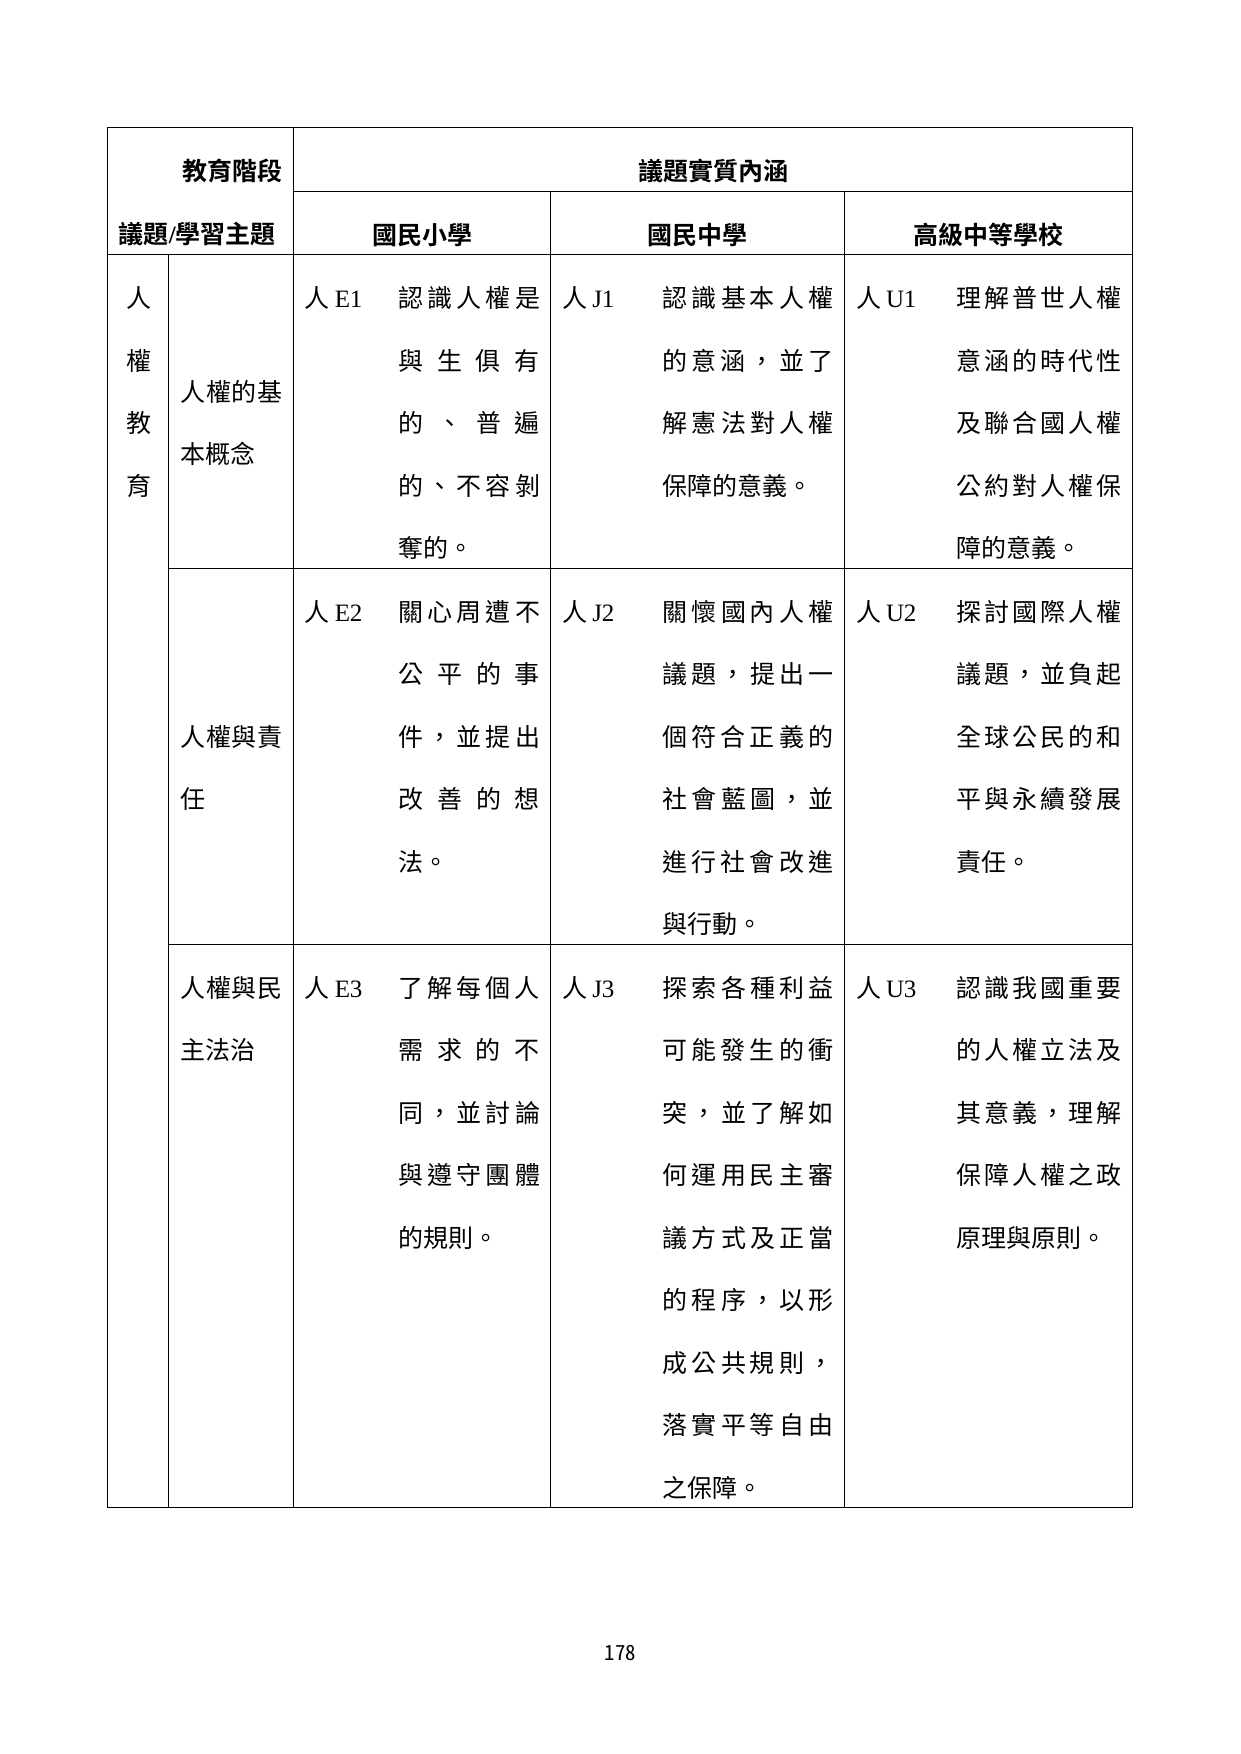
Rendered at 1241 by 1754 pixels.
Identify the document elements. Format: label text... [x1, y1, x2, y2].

table_cell 人U2 [845, 569, 945, 944]
table_cell 理解普世人權意涵的時代性及聯合國人權公約對人權保障的意義。 [945, 255, 1132, 568]
table_cell 認識人權是與生俱有的、普遍的、不容剝奪的。 [387, 255, 550, 568]
table_cell 認識我國重要的人權立法及其意義，理解保障人權之政原理與原則。 [945, 945, 1132, 1507]
table_cell 人J1 [551, 255, 651, 568]
table_header 教育階段 議題/學習主題 [108, 128, 293, 254]
table_cell 認識基本人權的意涵，並了解憲法對人權保障的意義。 [651, 255, 844, 568]
table_cell 國民中學 [551, 192, 844, 254]
table_cell 人U1 [845, 255, 945, 568]
table_cell 人E1 [294, 255, 387, 568]
table_cell 人E3 [294, 945, 387, 1507]
table_cell 關心周遭不公平的事件，並提出改善的想法。 [387, 569, 550, 944]
table_cell 人權與責任 [169, 569, 293, 944]
table_cell 高級中等學校 [845, 192, 1132, 254]
table_cell 探索各種利益可能發生的衝突，並了解如何運用民主審議方式及正當的程序，以形成公共規則，落實平等自由之保障。 [651, 945, 844, 1507]
table_cell 人權教育 [108, 255, 168, 1507]
table_cell 探討國際人權議題，並負起全球公民的和平與永續發展責任。 [945, 569, 1132, 944]
table_cell 人J3 [551, 945, 651, 1507]
table_cell 人E2 [294, 569, 387, 944]
table_header 議題實質內涵 [294, 128, 1132, 191]
table_cell 關懷國內人權議題，提出一個符合正義的社會藍圖，並進行社會改進與行動。 [651, 569, 844, 944]
table_cell 人權的基本概念 [169, 255, 293, 568]
table_cell 國民小學 [294, 192, 550, 254]
table_cell 人權與民主法治 [169, 945, 293, 1507]
table_cell 人J2 [551, 569, 651, 944]
table_cell 了解每個人需求的不同，並討論與遵守團體的規則。 [387, 945, 550, 1507]
table_cell 人U3 [845, 945, 945, 1507]
